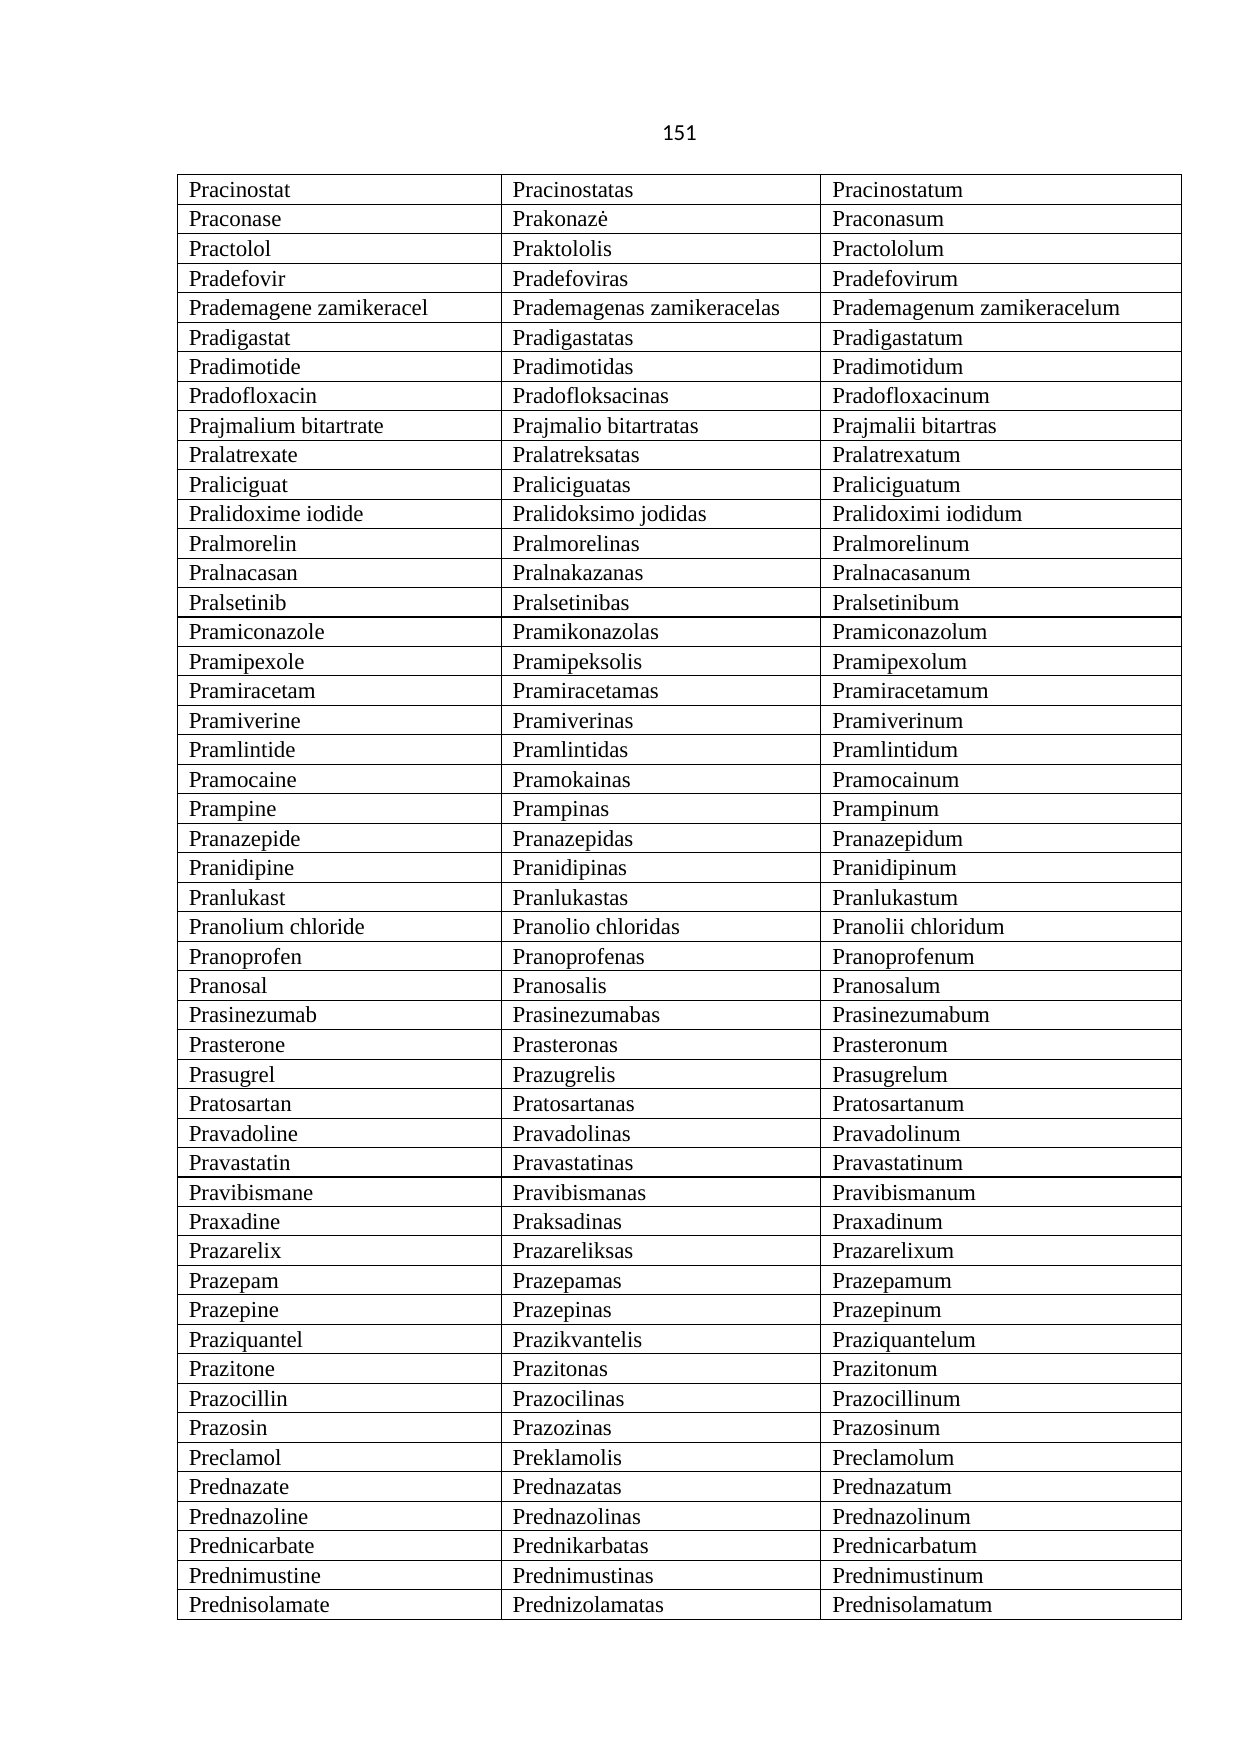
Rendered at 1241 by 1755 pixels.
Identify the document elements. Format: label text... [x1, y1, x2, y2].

table_cell Prampinas [502, 794, 820, 823]
table_cell Praliciguatas [502, 470, 820, 498]
table_cell Prednazolinum [821, 1502, 1181, 1530]
table_cell Prednikarbatas [502, 1531, 820, 1560]
table_cell Pramiverine [178, 706, 501, 734]
table_cell Pramiverinum [821, 706, 1181, 734]
table_cell Prazepamas [502, 1266, 820, 1294]
table_cell Pranolio chloridas [502, 912, 820, 941]
table_cell Prazosin [178, 1413, 501, 1442]
table_cell Pralmorelinum [821, 529, 1181, 557]
table_cell Prampine [178, 794, 501, 823]
table_cell Pranlukastum [821, 883, 1181, 911]
table_cell Prazocillinum [821, 1384, 1181, 1412]
table_cell Pranosalum [821, 971, 1181, 999]
table_cell Pradofloksacinas [502, 382, 820, 410]
table_cell Pralnacasanum [821, 559, 1181, 587]
table_cell Pramiracetamum [821, 676, 1181, 705]
table_cell Prasugrelum [821, 1060, 1181, 1088]
table_cell Pranazepide [178, 824, 501, 852]
table_cell Pradimotide [178, 352, 501, 381]
table_cell Practololum [821, 234, 1181, 263]
table_cell Pradimotidum [821, 352, 1181, 381]
table_cell Prednicarbatum [821, 1531, 1181, 1560]
table_cell Pranosalis [502, 971, 820, 999]
table_cell Pranidipine [178, 853, 501, 882]
table_cell Pramiracetamas [502, 676, 820, 705]
table_cell Pratosartanas [502, 1089, 820, 1117]
table_cell Pranidipinum [821, 853, 1181, 882]
table_cell Pramiconazole [178, 618, 501, 646]
table_cell Prasinezumabum [821, 1001, 1181, 1029]
table_cell Pranosal [178, 971, 501, 999]
table_cell Pradigastat [178, 323, 501, 351]
table_cell Prednisolamate [178, 1590, 501, 1619]
table_cell Prednazate [178, 1472, 501, 1501]
table_cell Pralsetinibas [502, 588, 820, 616]
table_cell Prednazolinas [502, 1502, 820, 1530]
table_cell Prasteronas [502, 1030, 820, 1058]
table_cell Prazozinas [502, 1413, 820, 1442]
table_cell Praliciguatum [821, 470, 1181, 498]
table_cell Prazarelix [178, 1236, 501, 1265]
table_cell Pramocainum [821, 765, 1181, 793]
table_cell Prednimustine [178, 1561, 501, 1589]
table_cell Pradefovirum [821, 264, 1181, 292]
table_cell Pranoprofenum [821, 942, 1181, 970]
table_cell Pranolium chloride [178, 912, 501, 941]
table_cell Praziquantelum [821, 1325, 1181, 1353]
table_cell Prednizolamatas [502, 1590, 820, 1619]
table_cell Pradofloxacin [178, 382, 501, 410]
table_cell Pralnacasan [178, 559, 501, 587]
table_cell Prademagene zamikeracel [178, 293, 501, 322]
table_cell Pracinostatas [502, 175, 820, 204]
table_cell Pramlintidum [821, 735, 1181, 764]
table_cell Prasteronum [821, 1030, 1181, 1058]
table_cell Pracinostat [178, 175, 501, 204]
table_cell Preclamol [178, 1443, 501, 1471]
table_cell Prednimustinum [821, 1561, 1181, 1589]
table_cell Pralsetinib [178, 588, 501, 616]
table_cell Preclamolum [821, 1443, 1181, 1471]
table_cell Pramocaine [178, 765, 501, 793]
table_cell Prasinezumab [178, 1001, 501, 1029]
table_cell Pralidoximi iodidum [821, 500, 1181, 528]
table_cell Pramlintide [178, 735, 501, 764]
table_cell Prazepinum [821, 1295, 1181, 1324]
table_cell Pramiverinas [502, 706, 820, 734]
table_cell Pradefovir [178, 264, 501, 292]
table_cell Praconasum [821, 205, 1181, 233]
table_cell Pralmorelinas [502, 529, 820, 557]
table_cell Prazepine [178, 1295, 501, 1324]
table_cell Pramipexole [178, 647, 501, 675]
table_cell Pramiconazolum [821, 618, 1181, 646]
table_cell Prazikvantelis [502, 1325, 820, 1353]
table_cell Pralatrexate [178, 441, 501, 469]
table_cell Pralatreksatas [502, 441, 820, 469]
table_cell Pranazepidas [502, 824, 820, 852]
table_cell Prazocillin [178, 1384, 501, 1412]
table_cell Pralatrexatum [821, 441, 1181, 469]
table_cell Prednicarbate [178, 1531, 501, 1560]
table_cell Praziquantel [178, 1325, 501, 1353]
table_cell Prazitonum [821, 1354, 1181, 1383]
table_cell Praconase [178, 205, 501, 233]
table_cell Prednazatum [821, 1472, 1181, 1501]
table_cell Pranoprofen [178, 942, 501, 970]
table_cell Praksadinas [502, 1207, 820, 1235]
table_cell Prazepamum [821, 1266, 1181, 1294]
table_cell Prampinum [821, 794, 1181, 823]
table_cell Pramlintidas [502, 735, 820, 764]
table_cell Pravastatinum [821, 1148, 1181, 1176]
table_cell Prazitone [178, 1354, 501, 1383]
table_cell Pravibismane [178, 1178, 501, 1206]
table_cell Pranlukast [178, 883, 501, 911]
table_cell Prademagenum zamikeracelum [821, 293, 1181, 322]
table_cell Pramipexolum [821, 647, 1181, 675]
table_cell Pranlukastas [502, 883, 820, 911]
table_cell Pranoprofenas [502, 942, 820, 970]
table_cell Pradigastatas [502, 323, 820, 351]
table_cell Pranolii chloridum [821, 912, 1181, 941]
table_cell Pralmorelin [178, 529, 501, 557]
table_cell Pranidipinas [502, 853, 820, 882]
table_cell Pradofloxacinum [821, 382, 1181, 410]
table_cell Prazepinas [502, 1295, 820, 1324]
table_cell Prajmalium bitartrate [178, 411, 501, 439]
table_cell Pravibismanum [821, 1178, 1181, 1206]
table_cell Prazitonas [502, 1354, 820, 1383]
table_cell Pracinostatum [821, 175, 1181, 204]
table_cell Prajmalio bitartratas [502, 411, 820, 439]
table_cell Praxadine [178, 1207, 501, 1235]
table_cell Prazarelixum [821, 1236, 1181, 1265]
table_cell Prednimustinas [502, 1561, 820, 1589]
table_cell Pramipeksolis [502, 647, 820, 675]
table_cell Prednazatas [502, 1472, 820, 1501]
table_cell Prasugrel [178, 1060, 501, 1088]
table_cell Pramiracetam [178, 676, 501, 705]
table_cell Prasinezumabas [502, 1001, 820, 1029]
table_cell Prasterone [178, 1030, 501, 1058]
table_cell Pravastatin [178, 1148, 501, 1176]
table_cell Pradigastatum [821, 323, 1181, 351]
table_cell Prazugrelis [502, 1060, 820, 1088]
table_cell Pravastatinas [502, 1148, 820, 1176]
table_cell Prazepam [178, 1266, 501, 1294]
table_cell Pravadoline [178, 1119, 501, 1147]
table_cell Preklamolis [502, 1443, 820, 1471]
table_cell Pravadolinum [821, 1119, 1181, 1147]
table_cell Pralnakazanas [502, 559, 820, 587]
table_cell Prakonazė [502, 205, 820, 233]
table_cell Pravibismanas [502, 1178, 820, 1206]
table_cell Pratosartanum [821, 1089, 1181, 1117]
table_cell Praliciguat [178, 470, 501, 498]
table_cell Prazocilinas [502, 1384, 820, 1412]
table_cell Prajmalii bitartras [821, 411, 1181, 439]
table_cell Prednisolamatum [821, 1590, 1181, 1619]
table_cell Pradefoviras [502, 264, 820, 292]
table_cell Prazosinum [821, 1413, 1181, 1442]
table_cell Pradimotidas [502, 352, 820, 381]
table_cell Prademagenas zamikeracelas [502, 293, 820, 322]
table_cell Praktololis [502, 234, 820, 263]
table_cell Pravadolinas [502, 1119, 820, 1147]
table_cell Pramokainas [502, 765, 820, 793]
table_cell Pratosartan [178, 1089, 501, 1117]
table_cell Pralsetinibum [821, 588, 1181, 616]
table_cell Practolol [178, 234, 501, 263]
table_cell Prazareliksas [502, 1236, 820, 1265]
table_cell Pranazepidum [821, 824, 1181, 852]
table_cell Pramikonazolas [502, 618, 820, 646]
table_cell Praxadinum [821, 1207, 1181, 1235]
table_cell Pralidoxime iodide [178, 500, 501, 528]
table_cell Pralidoksimo jodidas [502, 500, 820, 528]
table_cell Prednazoline [178, 1502, 501, 1530]
